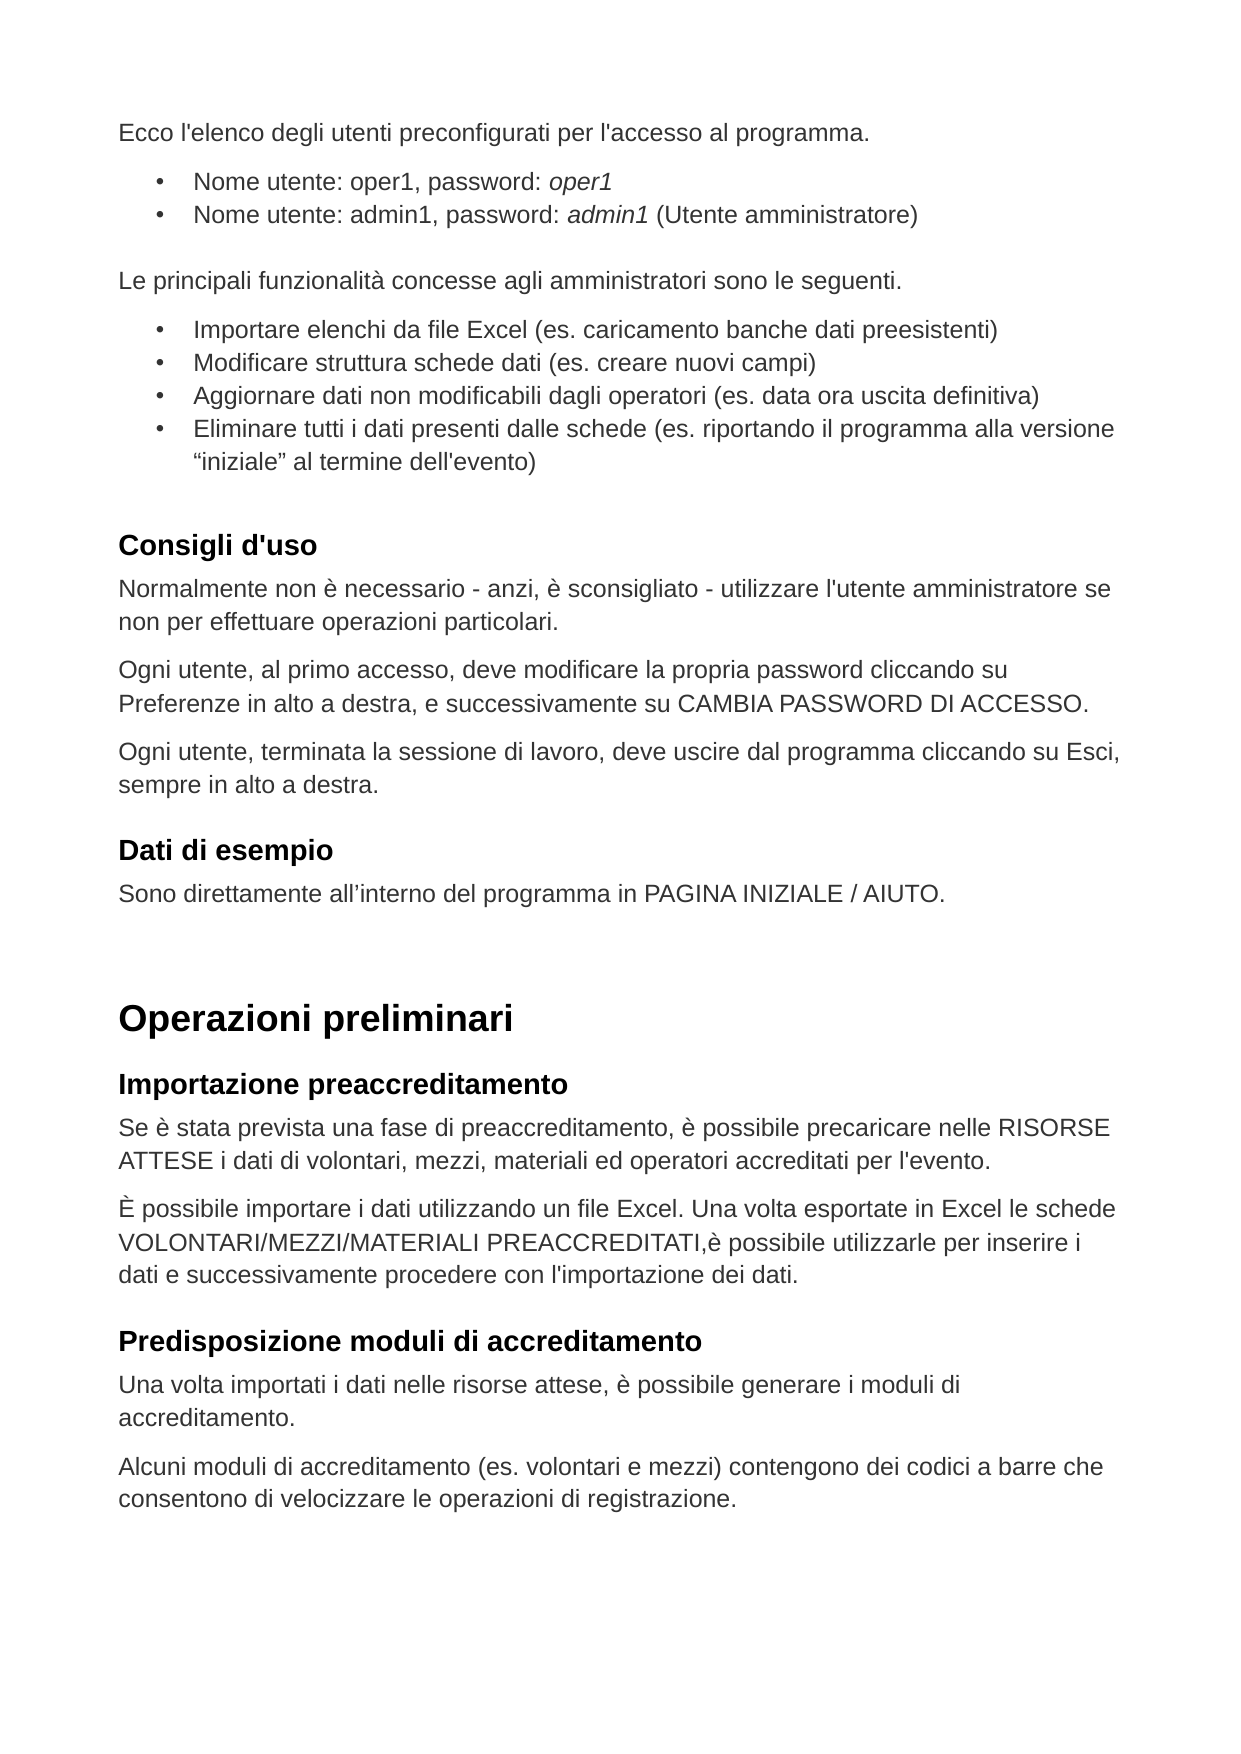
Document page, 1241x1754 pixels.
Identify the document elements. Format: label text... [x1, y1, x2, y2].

subtitle Dati di esempio [118, 833, 1122, 867]
text Ecco l'elenco degli utenti preconfigurati per l'accesso al programma. [118, 118, 1122, 147]
text È possibile importare i dati utilizzando un file Excel. Una volta esportate in Excel le schede VOLONTARI/MEZZI/MATERIALI PREACCREDITATI,è possibile utilizzarle per inserire i dati e successivamente procedere con l'importazione dei dati. [118, 1194, 1122, 1289]
list Aggiornare dati non modificabili dagli operatori (es. data ora uscita definitiva) [156, 381, 1122, 410]
subtitle Operazioni preliminari [118, 997, 1122, 1040]
list Nome utente: oper1, password: oper1 [156, 167, 1122, 196]
text Sono direttamente all’interno del programma in PAGINA INIZIALE / AIUTO. [118, 879, 1122, 908]
list Eliminare tutti i dati presenti dalle schede (es. riportando il programma alla versione “iniziale” al termine dell'evento) [156, 414, 1122, 476]
list Nome utente: admin1, password: admin1 (Utente amministratore) [156, 200, 1122, 229]
subtitle Predisposizione moduli di accreditamento [118, 1324, 1122, 1357]
text Alcuni moduli di accreditamento (es. volontari e mezzi) contengono dei codici a barre che consentono di velocizzare le operazioni di registrazione. [118, 1451, 1122, 1513]
list Importare elenchi da file Excel (es. caricamento banche dati preesistenti) [156, 315, 1122, 343]
text Se è stata prevista una fase di preaccreditamento, è possibile precaricare nelle RISORSE ATTESE i dati di volontari, mezzi, materiali ed operatori accreditati per l'evento. [118, 1113, 1122, 1174]
text Ogni utente, al primo accesso, deve modificare la propria password cliccando su Preferenze in alto a destra, e successivamente su CAMBIA PASSWORD DI ACCESSO. [118, 656, 1122, 717]
subtitle Importazione preaccreditamento [118, 1067, 1122, 1100]
subtitle Consigli d'uso [118, 528, 1122, 561]
text Normalmente non è necessario - anzi, è sconsigliato - utilizzare l'utente amministratore se non per effettuare operazioni particolari. [118, 574, 1122, 636]
list Modificare struttura schede dati (es. creare nuovi campi) [156, 348, 1122, 377]
text Una volta importati i dati nelle risorse attese, è possibile generare i moduli di accreditamento. [118, 1370, 1122, 1432]
text Le principali funzionalità concesse agli amministratori sono le seguenti. [118, 233, 1122, 295]
text Ogni utente, terminata la sessione di lavoro, deve uscire dal programma cliccando su Esci, sempre in alto a destra. [118, 737, 1122, 799]
